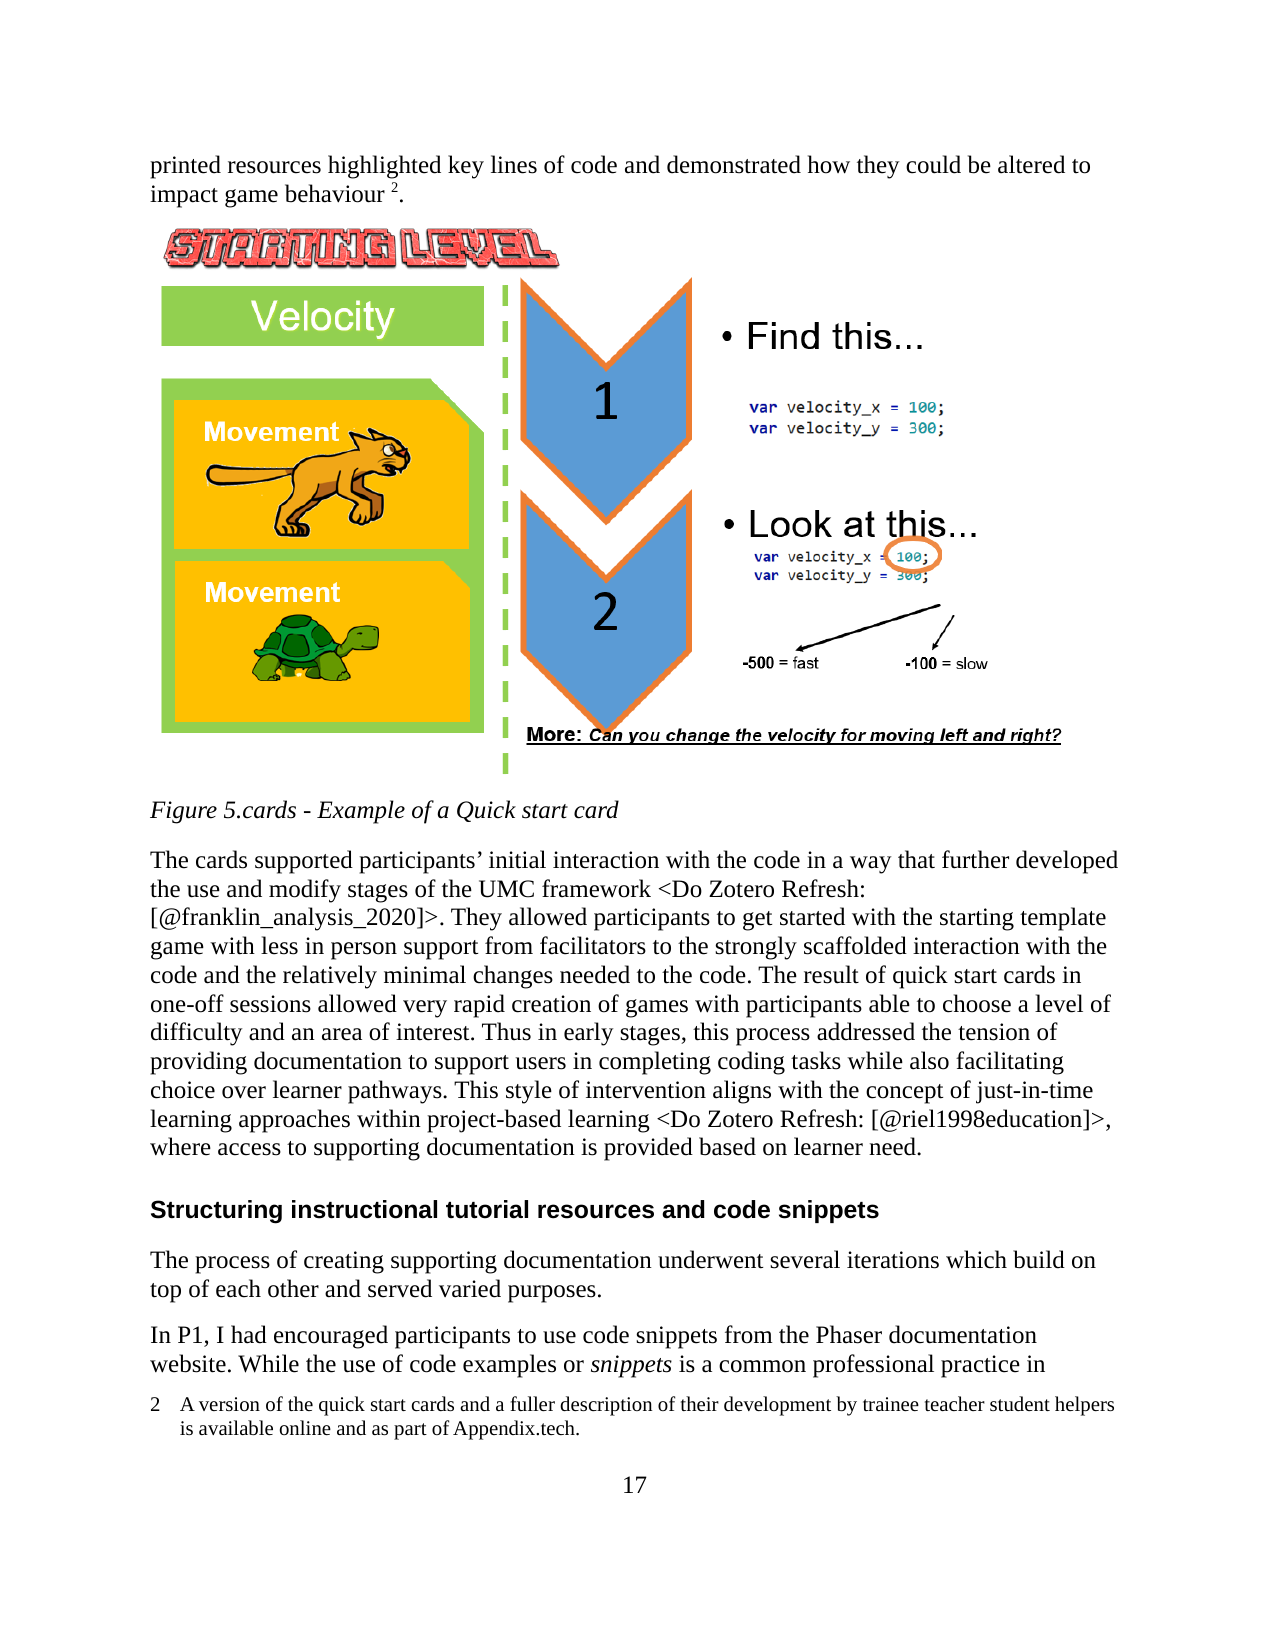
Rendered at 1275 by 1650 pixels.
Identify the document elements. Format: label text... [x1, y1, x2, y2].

text printed resources highlighted key lines of code and demonstrated how they could be altered to impact game behaviour . [150, 150, 1125, 207]
text In P1, I had encouraged participants to use code snippets from the Phaser documentation website. While the use of code examples or snippets is a common professional practice in [150, 1321, 1125, 1378]
text Figure 5.cards - Example of a Quick start card [150, 795, 1125, 823]
text A version of the quick start cards and a fuller description of their development by trainee teacher student helpers is available online and as part of Appendix.tech. [150, 1392, 1125, 1440]
text The cards supported participants’ initial interaction with the code in a way that further developed the use and modify stages of the UMC framework <Do Zotero Refresh: [@franklin_analysis_2020]>. They allowed participants to get started with the starting template game with less in person support from facilitators to the strongly scaffolded interaction with the code and the relatively minimal changes needed to the code. The result of quick start cards in one-off sessions allowed very rapid creation of games with participants able to choose a level of difficulty and an area of interest. Thus in early stages, this process addressed the tension of providing documentation to support users in completing coding tasks while also facilitating choice over learner pathways. This style of intervention aligns with the concept of just-in-time learning approaches within project-based learning <Do Zotero Refresh: [@riel1998education]>, where access to supporting documentation is provided based on learner need. [150, 845, 1125, 1161]
subtitle Structuring instructional tutorial resources and code snippets [150, 1195, 1125, 1224]
picture [150, 216, 1077, 783]
text The process of creating supporting documentation underwent several iterations which build on top of each other and served varied purposes. [150, 1245, 1125, 1303]
